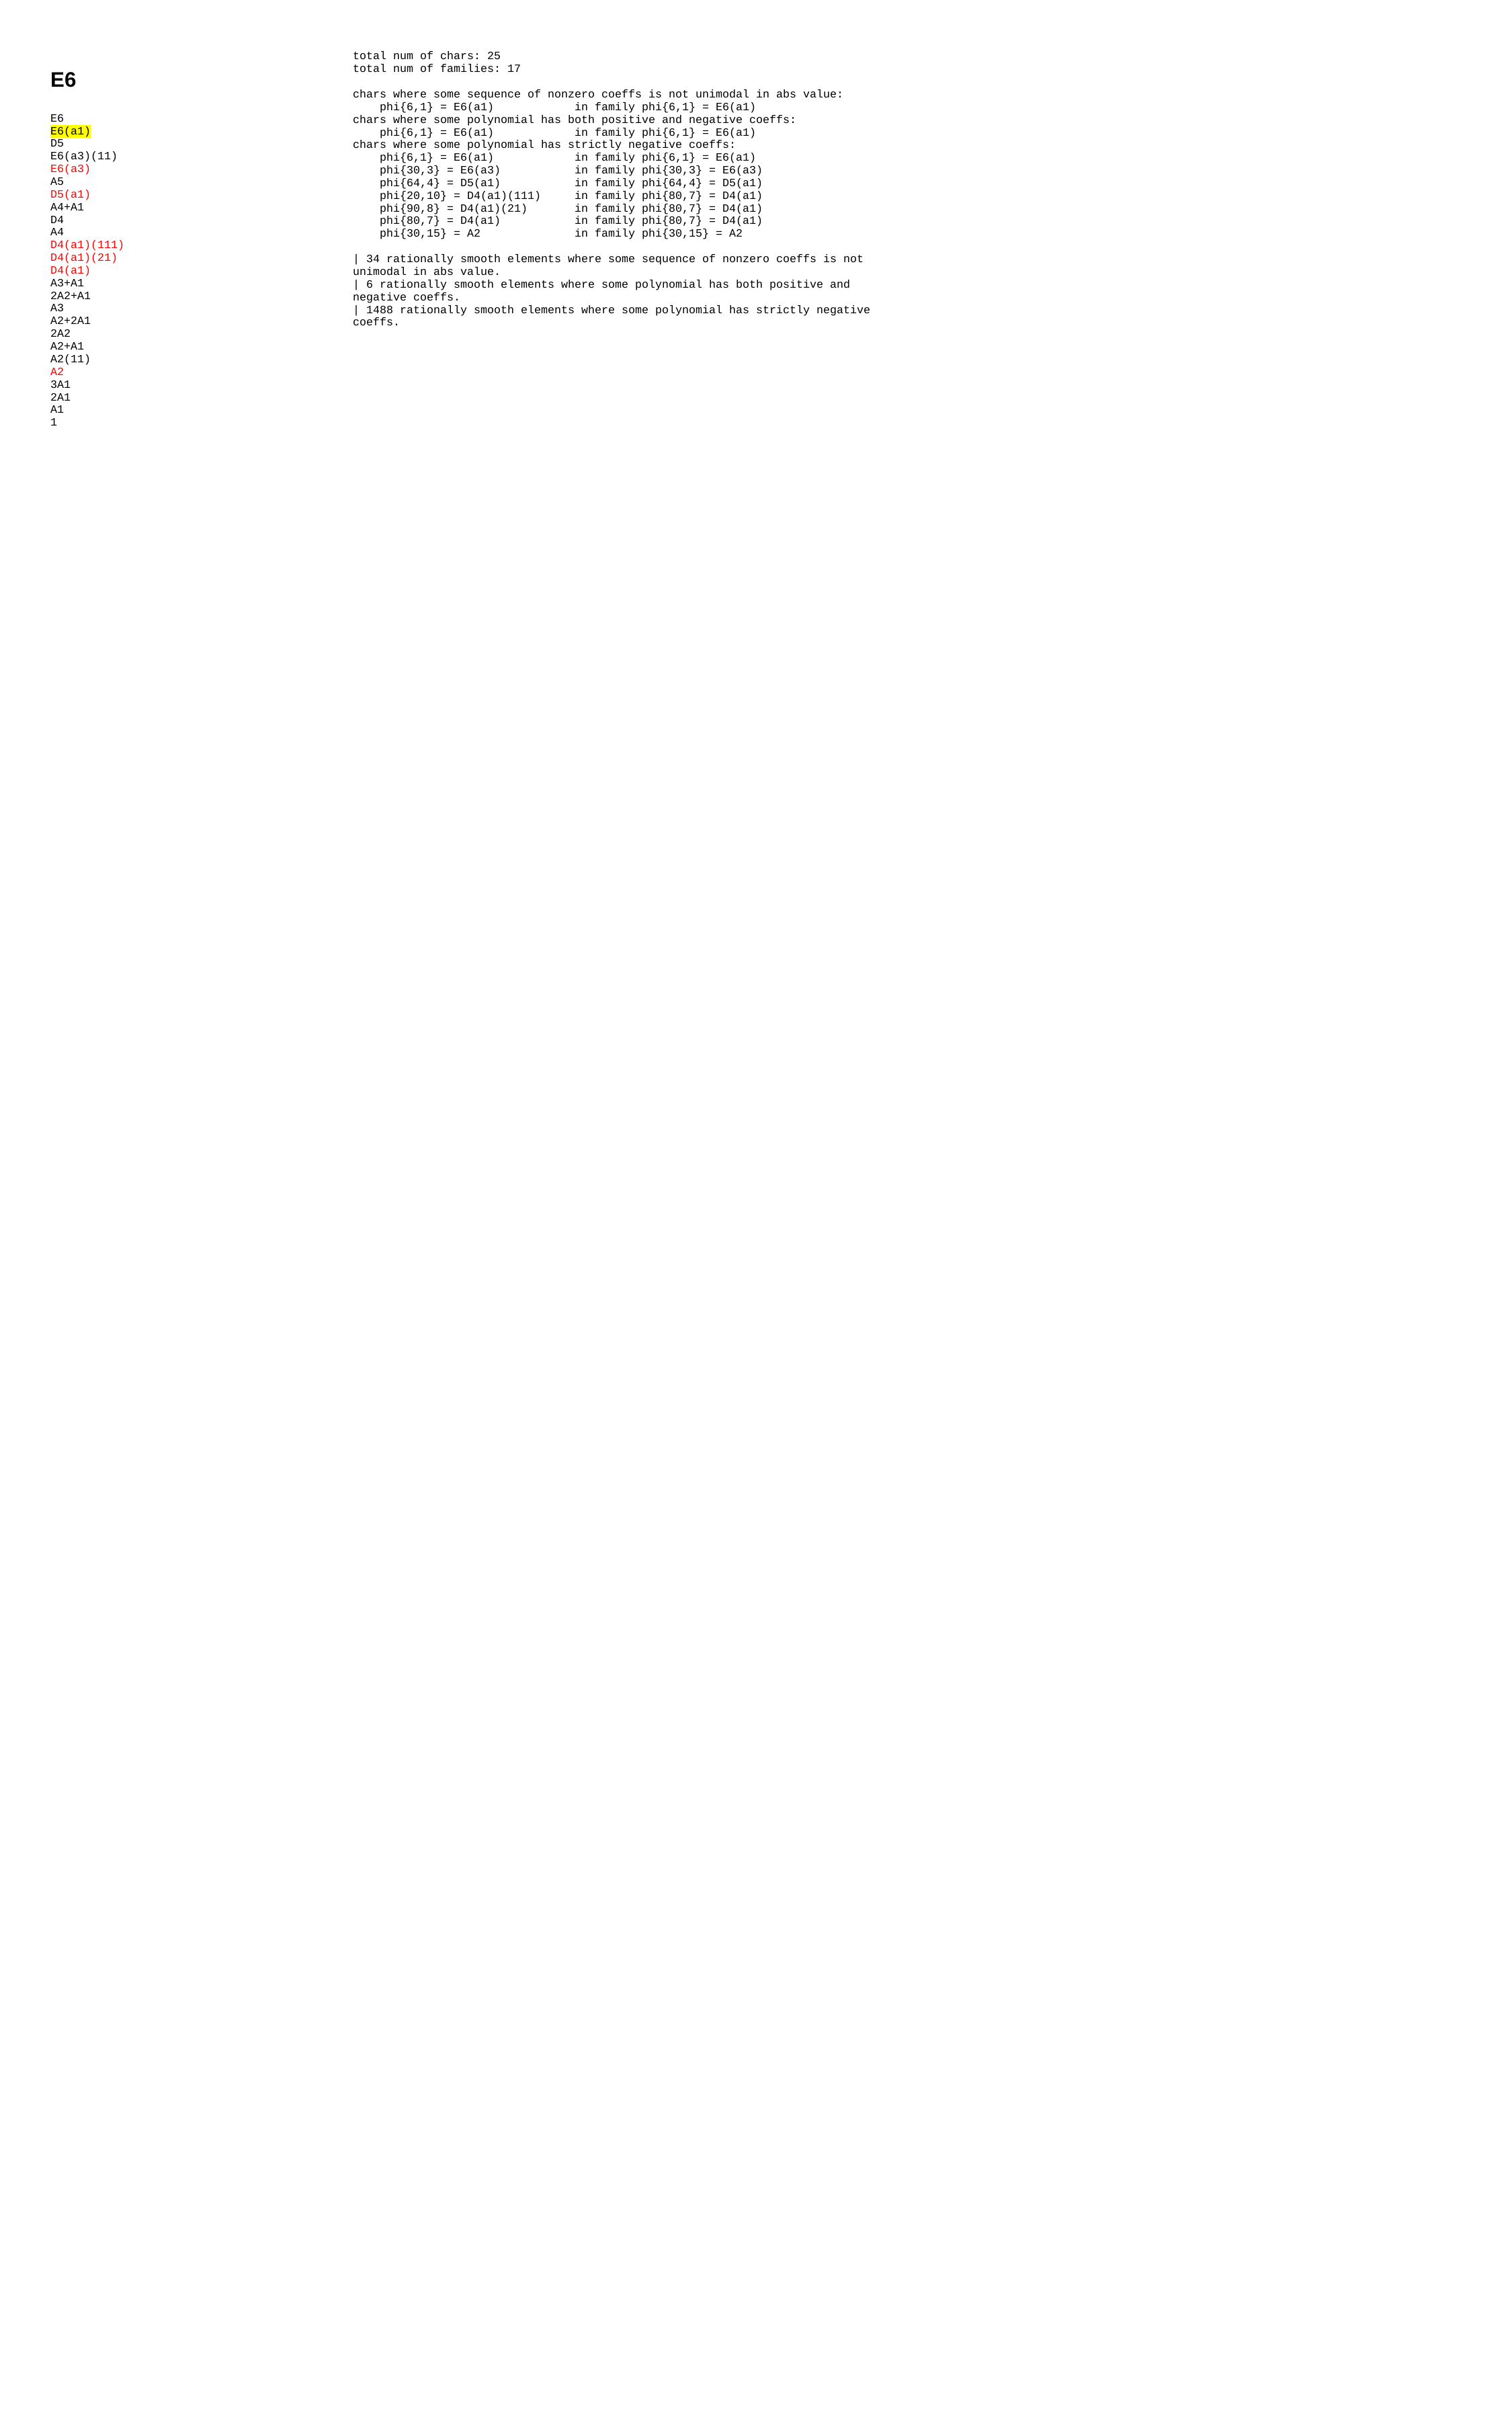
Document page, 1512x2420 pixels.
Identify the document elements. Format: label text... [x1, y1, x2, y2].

text A2+2A1 [50, 315, 353, 328]
text 2A2+A1 [50, 290, 353, 302]
text 2A2 [50, 328, 353, 341]
text | 1488 rationally smooth elements where some polynomial has strictly negative coeffs. [353, 304, 907, 329]
text phi{90,8} = D4(a1)(21) in family phi{80,7} = D4(a1) [353, 202, 907, 215]
text phi{20,10} = D4(a1)(111) in family phi{80,7} = D4(a1) [353, 190, 907, 202]
text phi{80,7} = D4(a1) in family phi{80,7} = D4(a1) [353, 215, 907, 228]
text total num of chars: 25 [353, 50, 907, 63]
text A3+A1 [50, 277, 353, 290]
text E6 [50, 112, 353, 125]
text phi{30,15} = A2 in family phi{30,15} = A2 [353, 228, 907, 241]
text A3 [50, 302, 353, 315]
text A2(11) [50, 354, 353, 366]
text A2 [50, 366, 353, 378]
text A5 [50, 176, 353, 188]
text D4(a1) [50, 264, 353, 277]
text D4(a1)(111) [50, 239, 353, 252]
text 1 [50, 417, 353, 430]
text chars where some sequence of nonzero coeffs is not unimodal in abs value: [353, 89, 907, 101]
text D4(a1)(21) [50, 252, 353, 264]
text phi{6,1} = E6(a1) in family phi{6,1} = E6(a1) [353, 101, 907, 114]
text phi{30,3} = E6(a3) in family phi{30,3} = E6(a3) [353, 165, 907, 177]
text chars where some polynomial has both positive and negative coeffs: [353, 114, 907, 126]
text 2A1 [50, 391, 353, 404]
text phi{6,1} = E6(a1) in family phi{6,1} = E6(a1) [353, 152, 907, 165]
text D4 [50, 214, 353, 227]
subtitle E6 [50, 67, 353, 91]
text 3A1 [50, 378, 353, 391]
text E6(a3)(11) [50, 151, 353, 163]
text phi{64,4} = D5(a1) in family phi{64,4} = D5(a1) [353, 177, 907, 190]
text A1 [50, 404, 353, 417]
text D5(a1) [50, 188, 353, 201]
text E6(a3) [50, 163, 353, 176]
text total num of families: 17 [353, 63, 907, 76]
text D5 [50, 138, 353, 151]
text E6(a1) [50, 125, 353, 138]
text chars where some polynomial has strictly negative coeffs: [353, 139, 907, 152]
text phi{6,1} = E6(a1) in family phi{6,1} = E6(a1) [353, 126, 907, 139]
text | 6 rationally smooth elements where some polynomial has both positive and negative coeffs. [353, 278, 907, 304]
text | 34 rationally smooth elements where some sequence of nonzero coeffs is not unimodal in abs value. [353, 253, 907, 278]
text A2+A1 [50, 341, 353, 354]
text A4+A1 [50, 201, 353, 214]
text A4 [50, 227, 353, 239]
